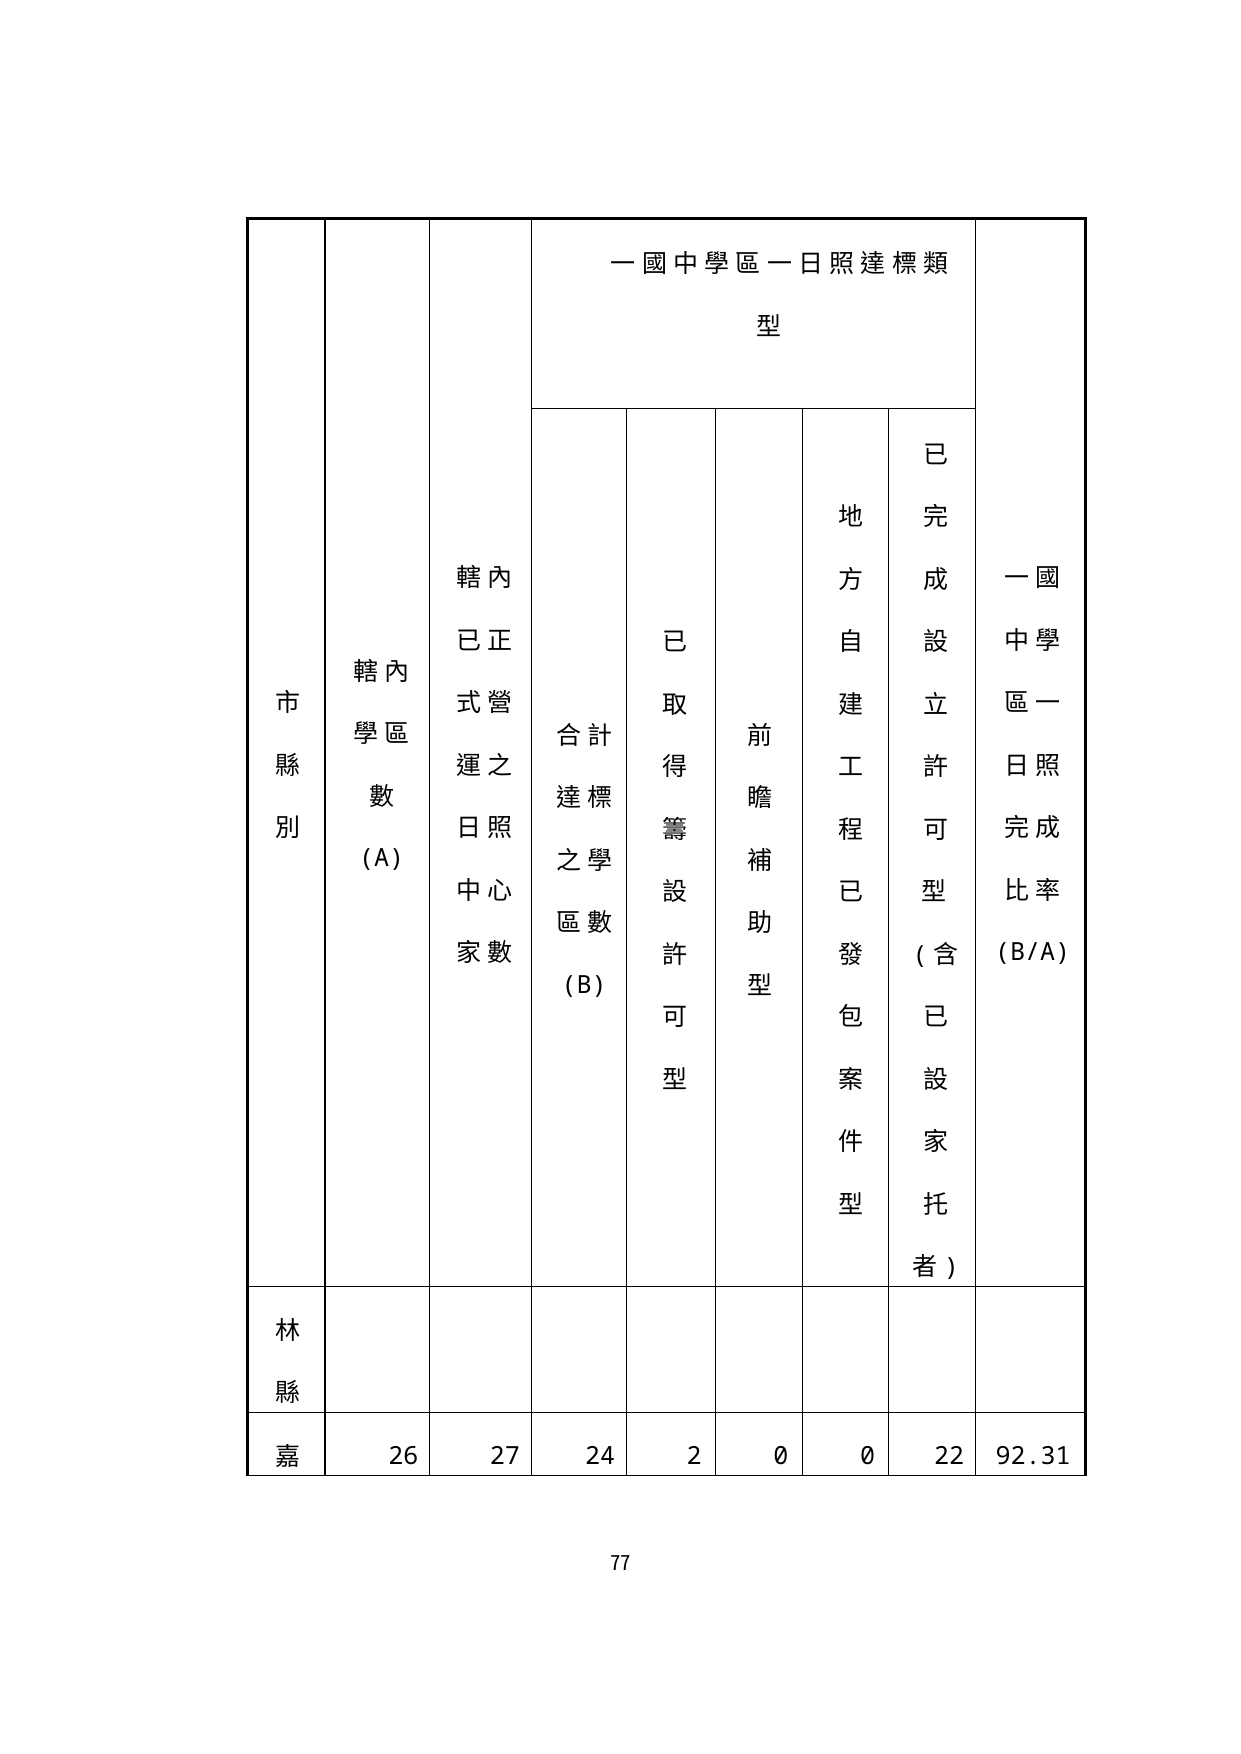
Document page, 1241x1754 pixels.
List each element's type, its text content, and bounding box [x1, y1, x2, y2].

table_cell [532, 1287, 626, 1412]
table_cell 24 [532, 1413, 626, 1475]
table_cell 已取得籌設許可型 [627, 409, 715, 1286]
table_cell [627, 1287, 715, 1412]
table_cell 地方自建工程已發包案件型 [803, 409, 888, 1286]
table_cell 林縣 [249, 1287, 324, 1412]
table_header 轄內已正式營運之日照中心家數 [430, 220, 531, 1286]
table_cell 前瞻補助型 [716, 409, 802, 1286]
table_cell 合計達標之學區數 (B) [532, 409, 626, 1286]
table_header 轄內學區數(A) [326, 220, 429, 1286]
table_header 一國中學區一日照達標類型 [532, 220, 975, 407]
table_cell 已完成設立許可型(含已設家托者) [889, 409, 975, 1286]
table_cell 0 [803, 1413, 888, 1475]
table_cell 2 [627, 1413, 715, 1475]
table_cell [430, 1287, 531, 1412]
table_header 一國中學區一日照完成比率 (B/A) [976, 220, 1084, 1286]
table_cell 嘉 [249, 1413, 324, 1475]
table_cell 26 [326, 1413, 429, 1475]
table_cell [326, 1287, 429, 1412]
table_cell 0 [716, 1413, 802, 1475]
table_cell 92.31 [976, 1413, 1084, 1475]
table_cell [976, 1287, 1084, 1412]
table_cell [803, 1287, 888, 1412]
table_cell [716, 1287, 802, 1412]
table_cell 22 [889, 1413, 975, 1475]
table_cell [889, 1287, 975, 1412]
table_header 市縣別 [249, 220, 324, 1286]
table_cell 27 [430, 1413, 531, 1475]
